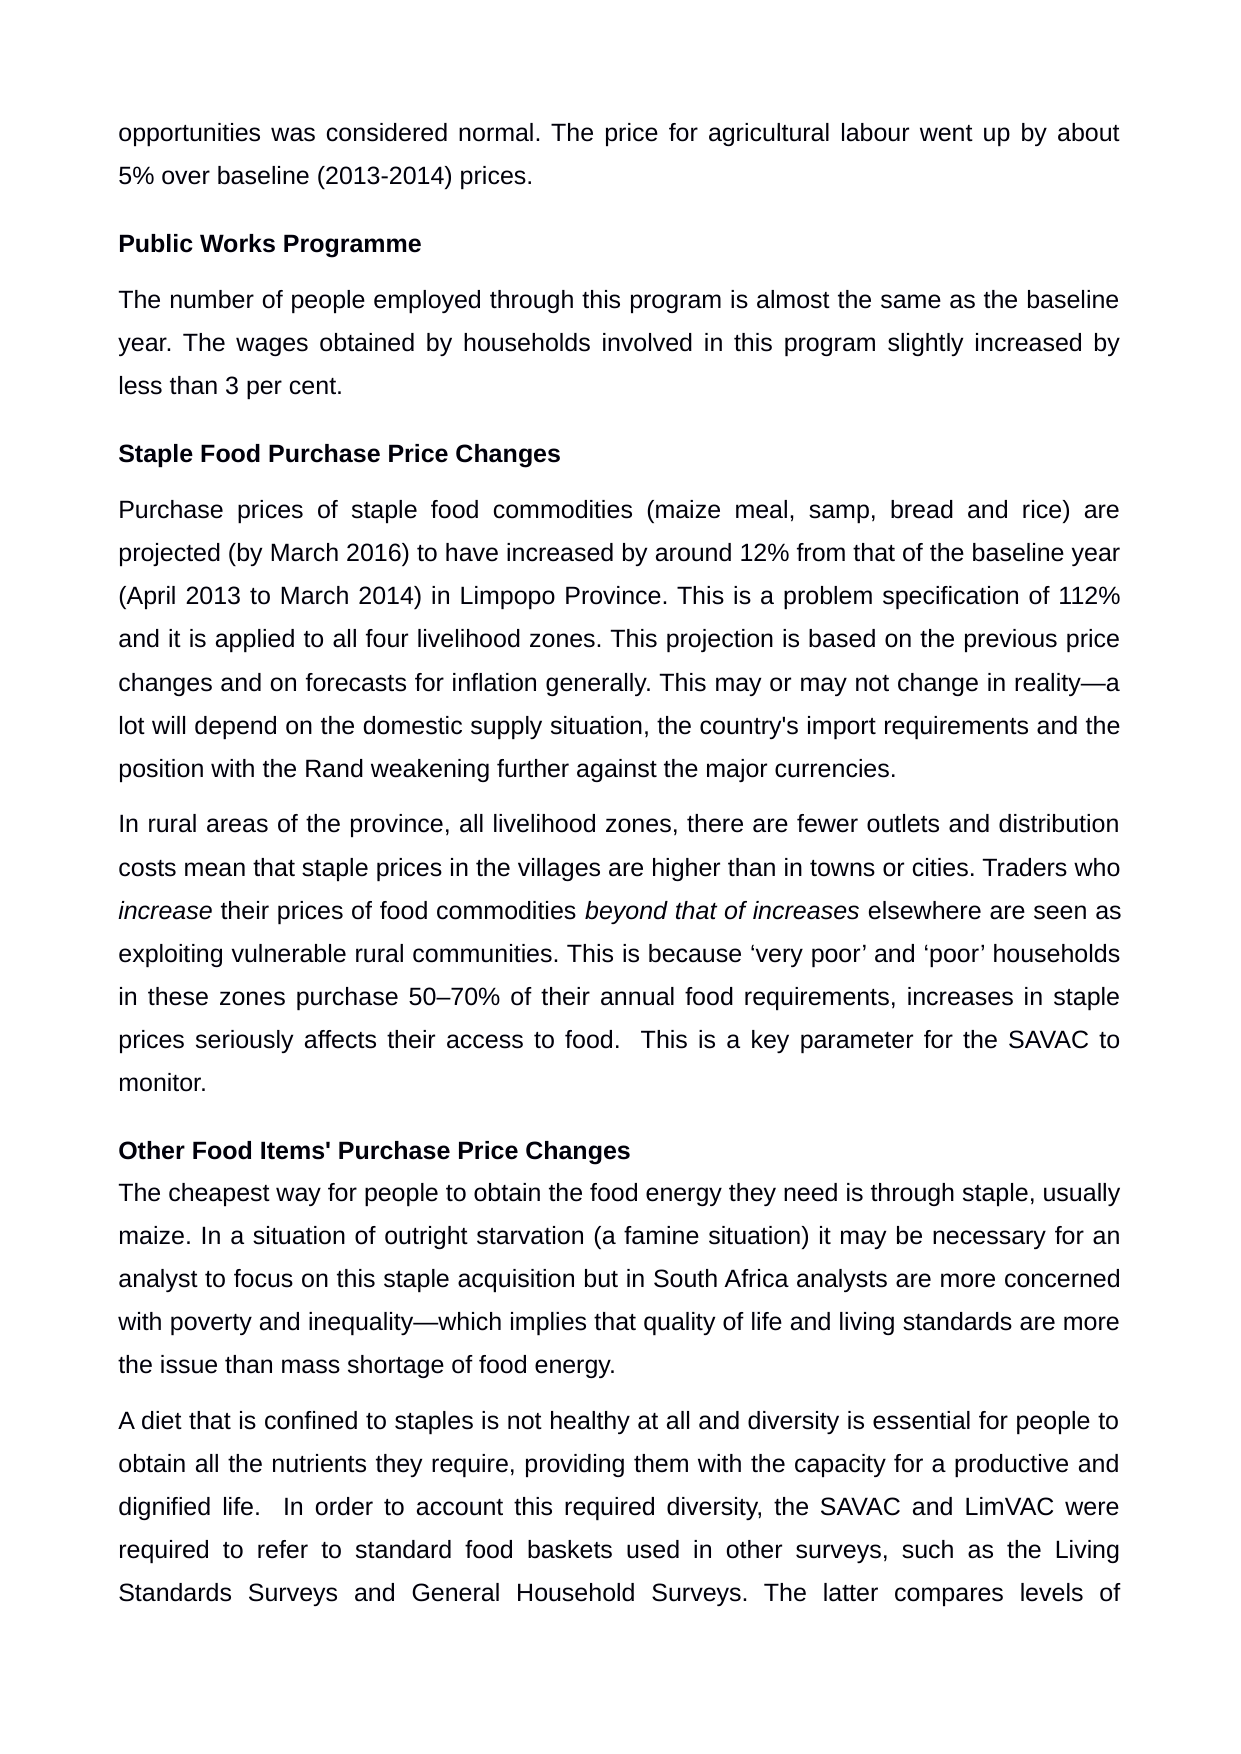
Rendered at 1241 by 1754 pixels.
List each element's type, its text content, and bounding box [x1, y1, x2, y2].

text The cheapest way for people to obtain the food energy they need is through staple, usually maize. In a situation of outright starvation (a famine situation) it may be necessary for an analyst to focus on this staple acquisition but in South Africa analysts are more concerned with poverty and inequality—which implies that quality of life and living standards are more the issue than mass shortage of food energy. [118, 1177, 1122, 1379]
text A diet that is confined to staples is not healthy at all and diversity is essential for people to obtain all the nutrients they require, providing them with the capacity for a productive and dignified life. In order to account this required diversity, the SAVAC and LimVAC were required to refer to standard food baskets used in other surveys, such as the Living Standards Surveys and General Household Surveys. The latter compares levels of [118, 1406, 1122, 1607]
subtitle Staple Food Purchase Price Changes [118, 439, 1122, 468]
text opportunities was considered normal. The price for agricultural labour went up by about 5% over baseline (2013-2014) prices. [118, 118, 1122, 190]
text The number of people employed through this program is almost the same as the baseline year. The wages obtained by households involved in this program slightly increased by less than 3 per cent. [118, 285, 1122, 400]
text In rural areas of the province, all livelihood zones, there are fewer outlets and distribution costs mean that staple prices in the villages are higher than in towns or cities. Traders who increase their prices of food commodities beyond that of increases elsewhere are seen as exploiting vulnerable rural communities. This is because ‘very poor’ and ‘poor’ households in these zones purchase 50–70% of their annual food requirements, increases in staple prices seriously affects their access to food. This is a key parameter for the SAVAC to monitor. [118, 809, 1122, 1097]
subtitle Other Food Items' Purchase Price Changes [118, 1136, 1122, 1165]
subtitle Public Works Programme [118, 229, 1122, 258]
text Purchase prices of staple food commodities (maize meal, samp, bread and rice) are projected (by March 2016) to have increased by around 12% from that of the baseline year (April 2013 to March 2014) in Limpopo Province. This is a problem specification of 112% and it is applied to all four livelihood zones. This projection is based on the previous price changes and on forecasts for inflation generally. This may or may not change in reality—a lot will depend on the domestic supply situation, the country's import requirements and the position with the Rand weakening further against the major currencies. [118, 495, 1122, 782]
